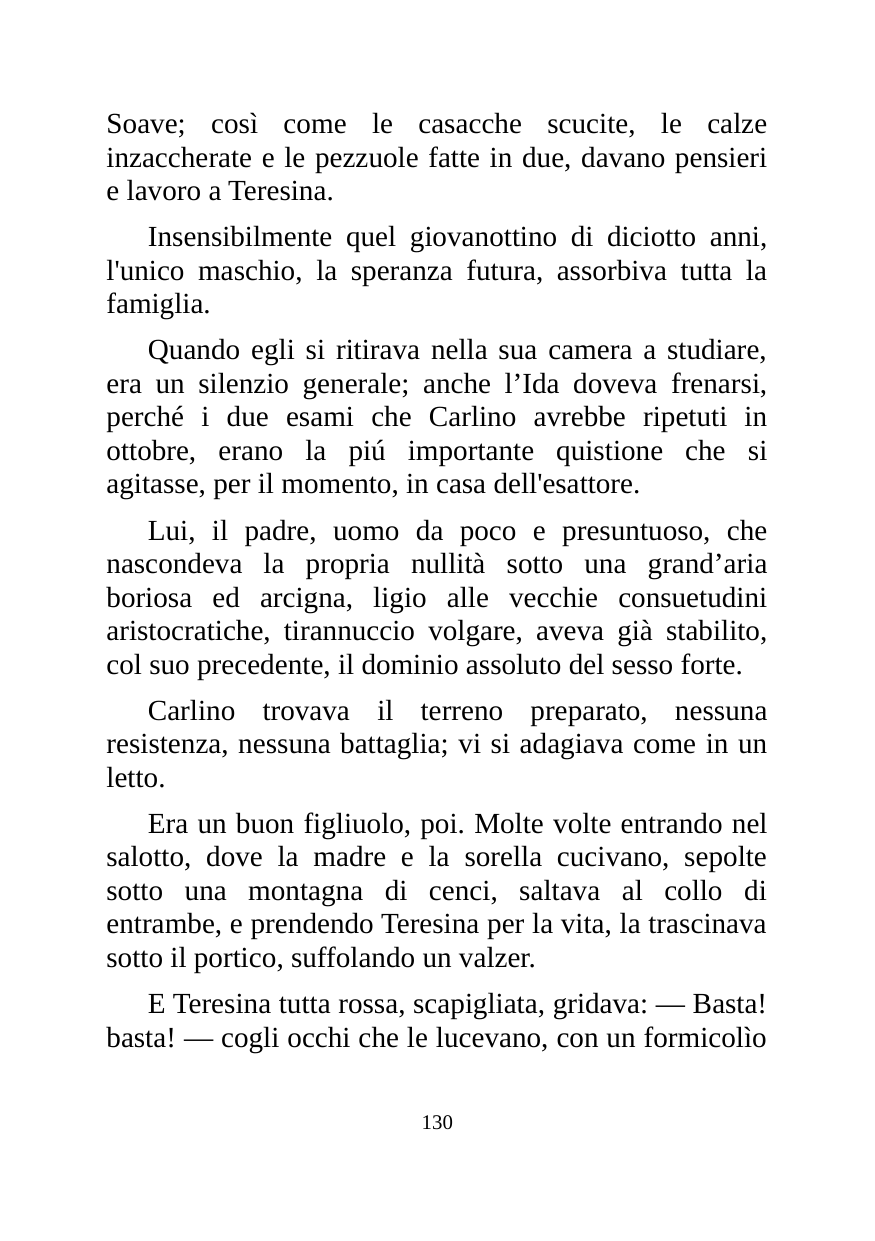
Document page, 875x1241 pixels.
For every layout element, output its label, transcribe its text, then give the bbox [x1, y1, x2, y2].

text Carlino trovava il terreno preparato, nessuna resistenza, nessuna battaglia; vi si adagiava come in un letto. [106, 693, 768, 793]
text Quando egli si ritirava nella sua camera a studiare, era un silenzio generale; anche l’Ida doveva frenarsi, perché i due esami che Carlino avrebbe ripetuti in ottobre, erano la piú importante quistione che si agitasse, per il momento, in casa dell'esattore. [106, 332, 768, 500]
text Lui, il padre, uomo da poco e presuntuoso, che nascondeva la propria nullità sotto una grand’aria boriosa ed arcigna, ligio alle vecchie consuetudini aristocratiche, tirannuccio volgare, aveva già stabilito, col suo precedente, il dominio assoluto del sesso forte. [106, 513, 768, 680]
text Era un buon figliuolo, poi. Molte volte entrando nel salotto, dove la madre e la sorella cucivano, sepolte sotto una montagna di cenci, saltava al collo di entrambe, e prendendo Teresina per la vita, la trascinava sotto il portico, suffolando un valzer. [106, 806, 768, 974]
text Soave; così come le casacche scucite, le calze inzaccherate e le pezzuole fatte in due, davano pensieri e lavoro a Teresina. [106, 106, 768, 207]
text E Teresina tutta rossa, scapigliata, gridava: — Basta! basta! — cogli occhi che le lucevano, con un formicolìo [106, 986, 768, 1053]
text Insensibilmente quel giovanottino di diciotto anni, l'unico maschio, la speranza futura, assorbiva tutta la famiglia. [106, 219, 768, 320]
